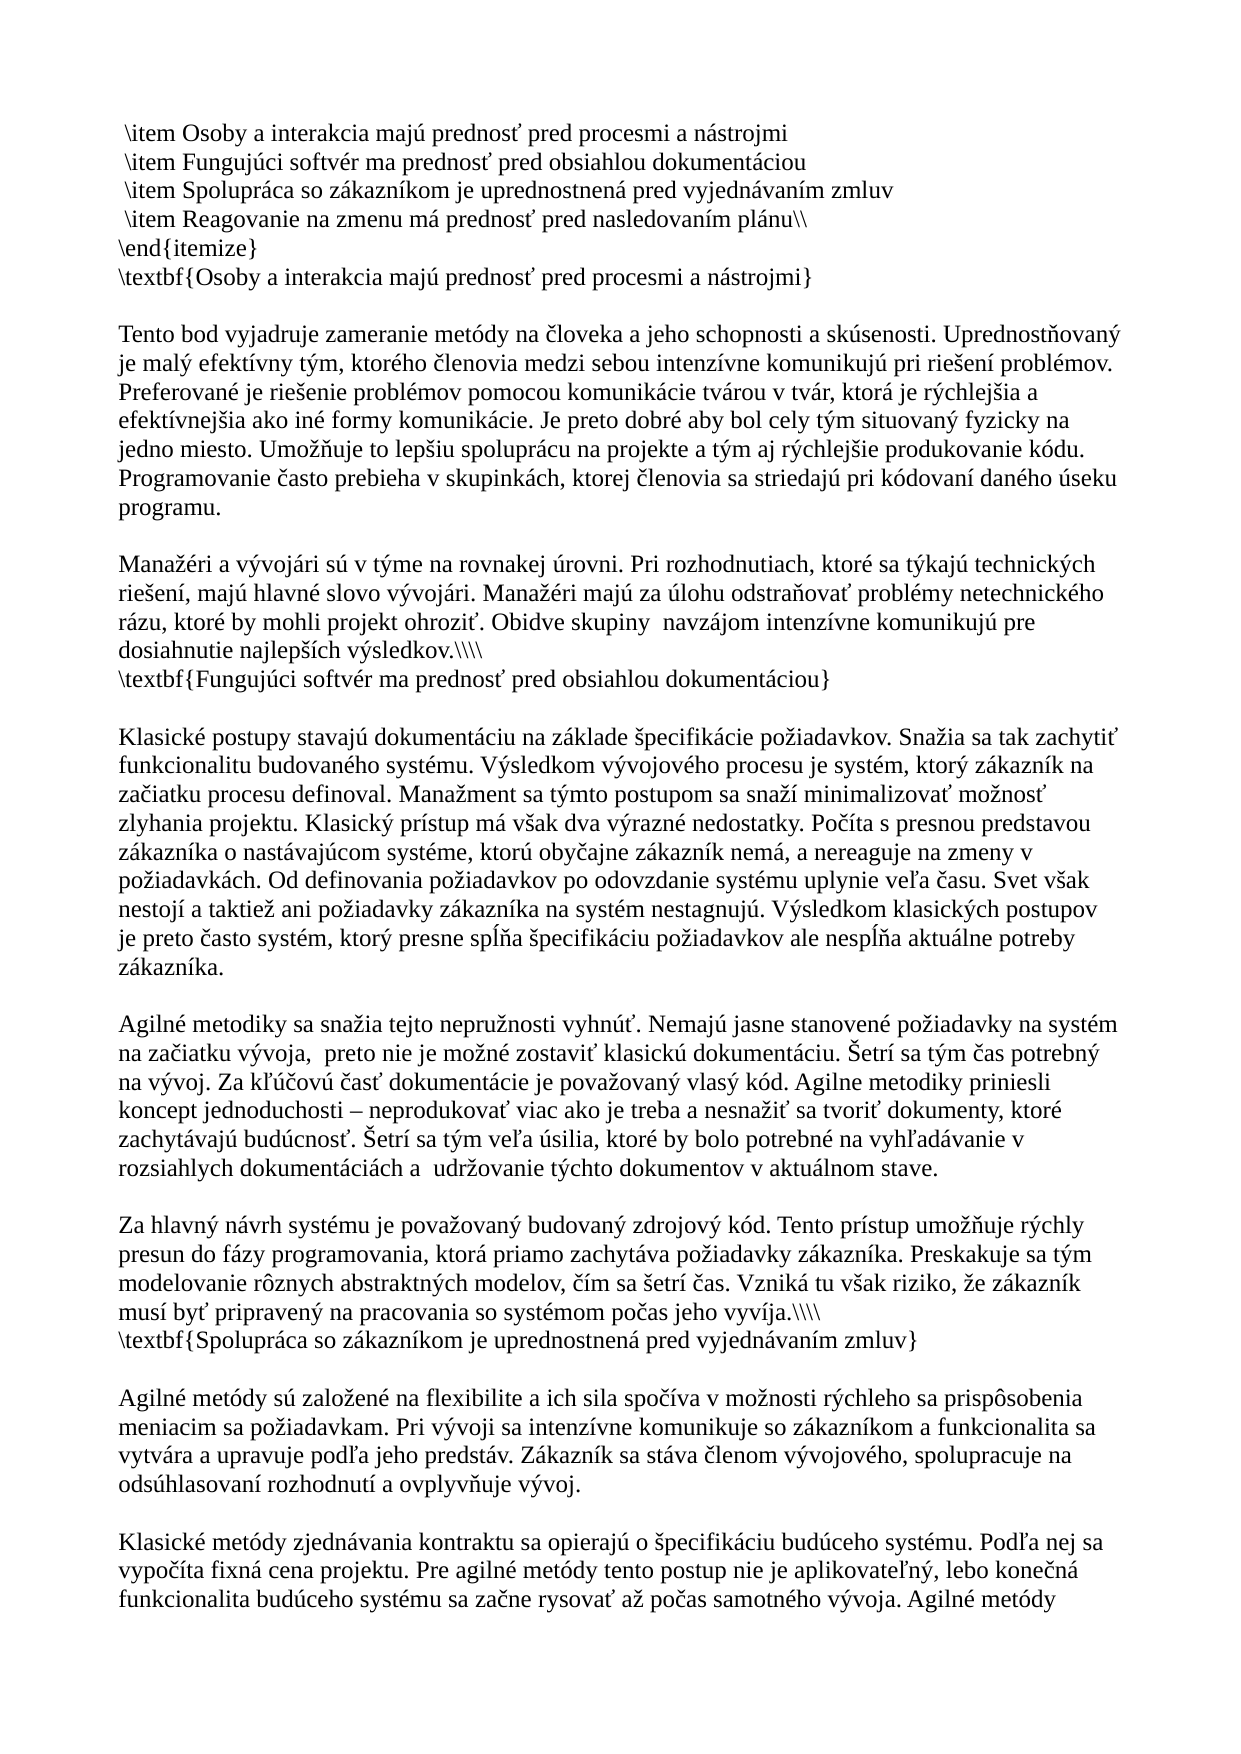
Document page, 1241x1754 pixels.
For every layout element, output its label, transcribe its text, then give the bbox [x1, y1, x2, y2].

text Klasické postupy stavajú dokumentáciu na základe špecifikácie požiadavkov. Snažia sa tak zachytiť funkcionalitu budovaného systému. Výsledkom vývojového procesu je systém, ktorý zákazník na začiatku procesu definoval. Manažment sa týmto postupom sa snaží minimalizovať možnosť zlyhania projektu. Klasický prístup má však dva výrazné nedostatky. Počíta s presnou predstavou zákazníka o nastávajúcom systéme, ktorú obyčajne zákazník nemá, a nereaguje na zmeny v požiadavkách. Od definovania požiadavkov po odovzdanie systému uplynie veľa času. Svet však nestojí a taktiež ani požiadavky zákazníka na systém nestagnujú. Výsledkom klasických postupov je preto často systém, ktorý presne spĺňa špecifikáciu požiadavkov ale nespĺňa aktuálne potreby zákazníka. [118, 722, 1122, 981]
text \textbf{Spolupráca so zákazníkom je uprednostnená pred vyjednávaním zmluv} [118, 1326, 1122, 1354]
text \item Osoby a interakcia majú prednosť pred procesmi a nástrojmi [118, 118, 1122, 147]
text \item Spolupráca so zákazníkom je uprednostnená pred vyjednávaním zmluv [118, 176, 1122, 204]
text Agilné metodiky sa snažia tejto nepružnosti vyhnúť. Nemajú jasne stanovené požiadavky na systém na začiatku vývoja, preto nie je možné zostaviť klasickú dokumentáciu. Šetrí sa tým čas potrebný na vývoj. Za kľúčovú časť dokumentácie je považovaný vlasý kód. Agilne metodiky priniesli koncept jednoduchosti – neprodukovať viac ako je treba a nesnažiť sa tvoriť dokumenty, ktoré zachytávajú budúcnosť. Šetrí sa tým veľa úsilia, ktoré by bolo potrebné na vyhľadávanie v rozsiahlych dokumentáciách a udržovanie týchto dokumentov v aktuálnom stave. [118, 1009, 1122, 1182]
text \textbf{Fungujúci softvér ma prednosť pred obsiahlou dokumentáciou} [118, 664, 1122, 693]
text Manažéri a vývojári sú v týme na rovnakej úrovni. Pri rozhodnutiach, ktoré sa týkajú technických riešení, majú hlavné slovo vývojári. Manažéri majú za úlohu odstraňovať problémy netechnického rázu, ktoré by mohli projekt ohroziť. Obidve skupiny navzájom intenzívne komunikujú pre dosiahnutie najlepších výsledkov.\\\\ [118, 549, 1122, 664]
text Tento bod vyjadruje zameranie metódy na človeka a jeho schopnosti a skúsenosti. Uprednostňovaný je malý efektívny tým, ktorého členovia medzi sebou intenzívne komunikujú pri riešení problémov. Preferované je riešenie problémov pomocou komunikácie tvárou v tvár, ktorá je rýchlejšia a efektívnejšia ako iné formy komunikácie. Je preto dobré aby bol cely tým situovaný fyzicky na jedno miesto. Umožňuje to lepšiu spoluprácu na projekte a tým aj rýchlejšie produkovanie kódu. Programovanie často prebieha v skupinkách, ktorej členovia sa striedajú pri kódovaní daného úseku programu. [118, 319, 1122, 521]
text \end{itemize} [118, 233, 1122, 262]
text Klasické metódy zjednávania kontraktu sa opierajú o špecifikáciu budúceho systému. Podľa nej sa vypočíta fixná cena projektu. Pre agilné metódy tento postup nie je aplikovateľný, lebo konečná funkcionalita budúceho systému sa začne rysovať až počas samotného vývoja. Agilné metódy [118, 1527, 1122, 1613]
text Agilné metódy sú založené na flexibilite a ich sila spočíva v možnosti rýchleho sa prispôsobenia meniacim sa požiadavkam. Pri vývoji sa intenzívne komunikuje so zákazníkom a funkcionalita sa vytvára a upravuje podľa jeho predstáv. Zákazník sa stáva členom vývojového, spolupracuje na odsúhlasovaní rozhodnutí a ovplyvňuje vývoj. [118, 1383, 1122, 1498]
text Za hlavný návrh systému je považovaný budovaný zdrojový kód. Tento prístup umožňuje rýchly presun do fázy programovania, ktorá priamo zachytáva požiadavky zákazníka. Preskakuje sa tým modelovanie rôznych abstraktných modelov, čím sa šetrí čas. Vzniká tu však riziko, že zákazník musí byť pripravený na pracovania so systémom počas jeho vyvíja.\\\\ [118, 1211, 1122, 1326]
text \textbf{Osoby a interakcia majú prednosť pred procesmi a nástrojmi} [118, 262, 1122, 291]
text \item Fungujúci softvér ma prednosť pred obsiahlou dokumentáciou [118, 147, 1122, 176]
text \item Reagovanie na zmenu má prednosť pred nasledovaním plánu\\ [118, 204, 1122, 233]
